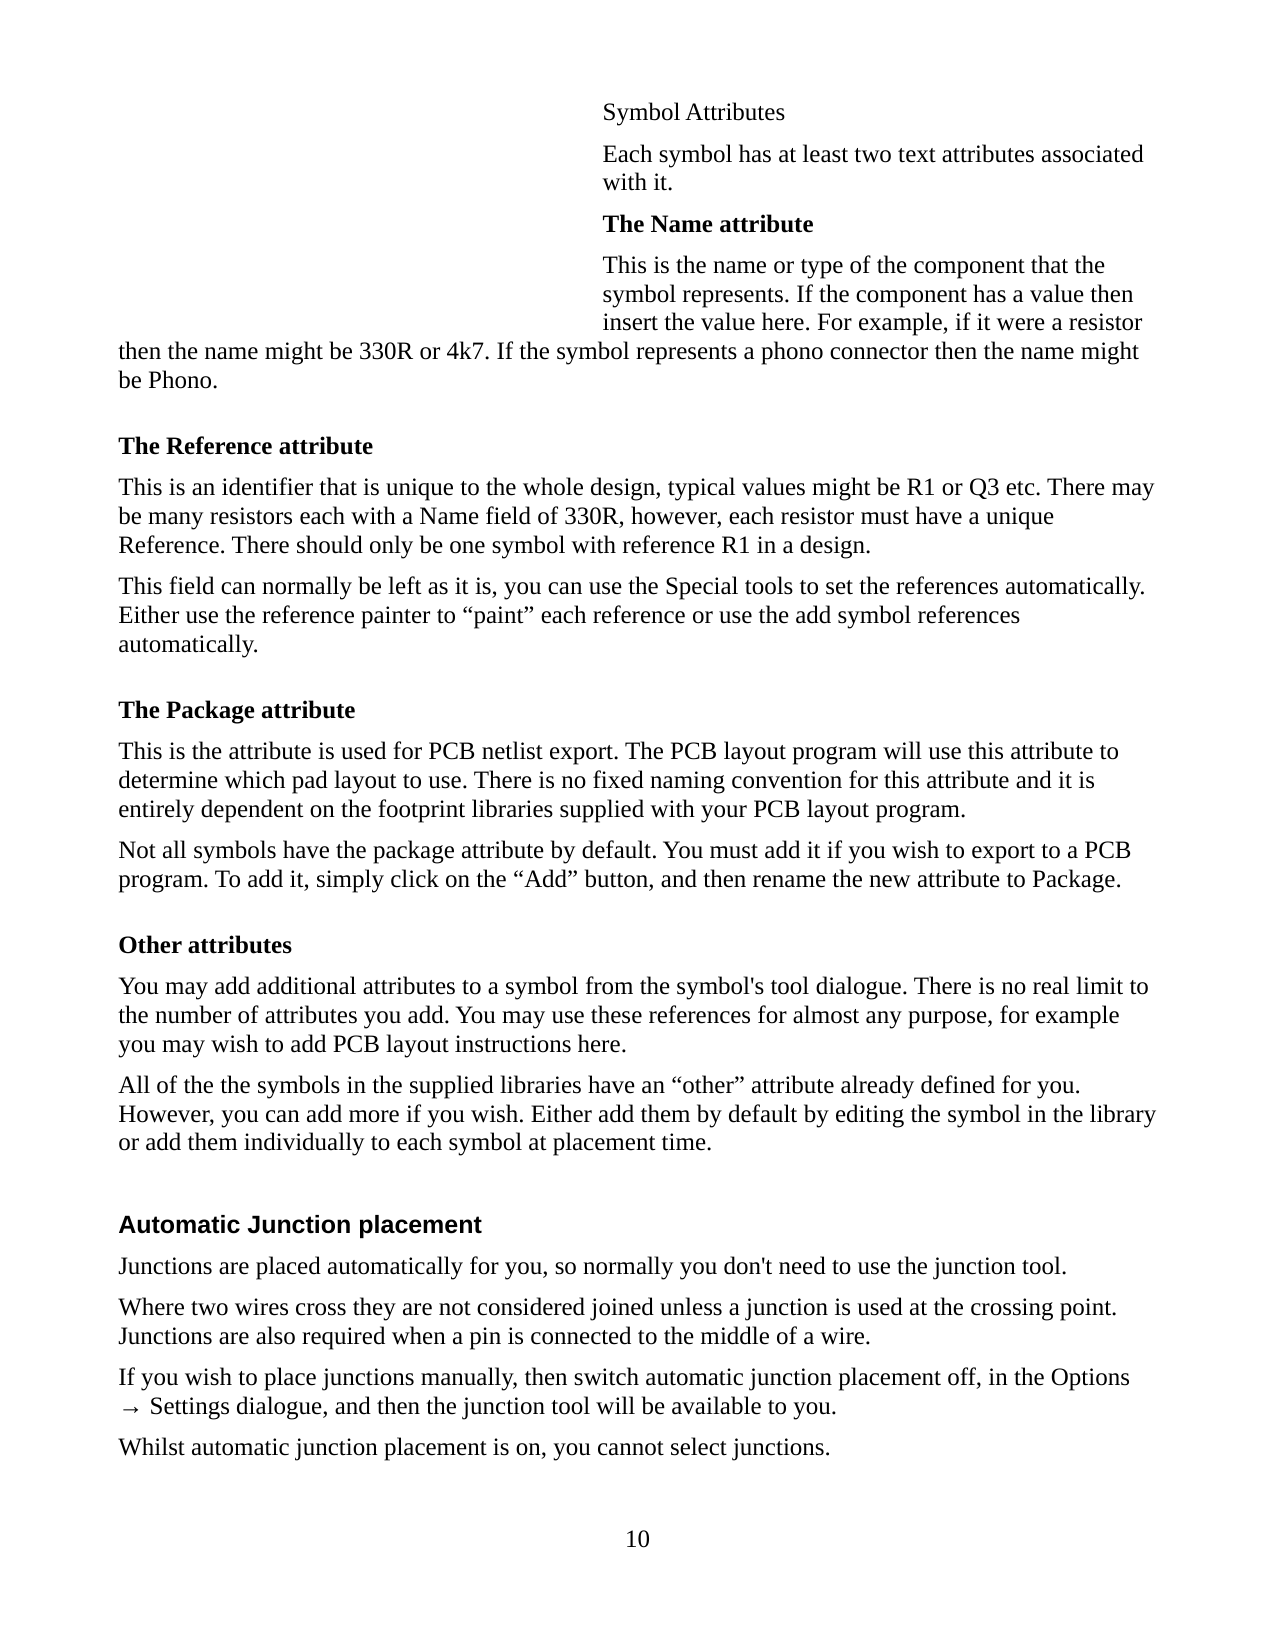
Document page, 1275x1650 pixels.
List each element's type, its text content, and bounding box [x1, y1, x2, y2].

text This is an identifier that is unique to the whole design, typical values might be R1 or Q3 etc. There may be many resistors each with a Name field of 330R, however, each resistor must have a unique Reference. There should only be one symbol with reference R1 in a design. [118, 472, 1157, 559]
text Symbol Attributes [118, 97, 1157, 126]
text All of the the symbols in the supplied libraries have an “other” attribute already defined for you. However, you can add more if you wish. Either add them by default by editing the symbol in the library or add them individually to each symbol at placement time. [118, 1070, 1157, 1156]
text Automatic Junction placement [118, 1210, 1157, 1239]
text This is the attribute is used for PCB netlist export. The PCB layout program will use this attribute to determine which pad layout to use. There is no fixed naming convention for this attribute and it is entirely dependent on the footprint libraries supplied with your PCB layout program. [118, 736, 1157, 822]
text Whilst automatic junction placement is on, you cannot select junctions. [118, 1432, 1157, 1461]
text You may add additional attributes to a symbol from the symbol's tool dialogue. There is no real limit to the number of attributes you add. You may use these references for almost any purpose, for example you may wish to add PCB layout instructions here. [118, 971, 1157, 1057]
text This is the name or type of the component that the symbol represents. If the component has a value then insert the value here. For example, if it were a resistor then the name might be 330R or 4k7. If the symbol represents a phono connector then the name might be Phono. [118, 250, 1157, 394]
text Junctions are placed automatically for you, so normally you don't need to use the junction tool. [118, 1251, 1157, 1280]
text This field can normally be left as it is, you can use the Special tools to set the references automatically. Either use the reference painter to “paint” each reference or use the add symbol references automatically. [118, 571, 1157, 657]
subtitle The Package attribute [118, 695, 1157, 724]
text The Name attribute [118, 209, 1157, 237]
subtitle Other attributes [118, 930, 1157, 959]
text If you wish to place junctions manually, then switch automatic junction placement off, in the Options → Settings dialogue, and then the junction tool will be available to you. [118, 1362, 1157, 1420]
text Each symbol has at least two text attributes associated with it. [118, 139, 1157, 196]
text Where two wires cross they are not considered joined unless a junction is used at the crossing point. Junctions are also required when a pin is connected to the middle of a wire. [118, 1292, 1157, 1350]
text Not all symbols have the package attribute by default. You must add it if you wish to export to a PCB program. To add it, simply click on the “Add” button, and then rename the new attribute to Package. [118, 835, 1157, 892]
subtitle The Reference attribute [118, 431, 1157, 460]
